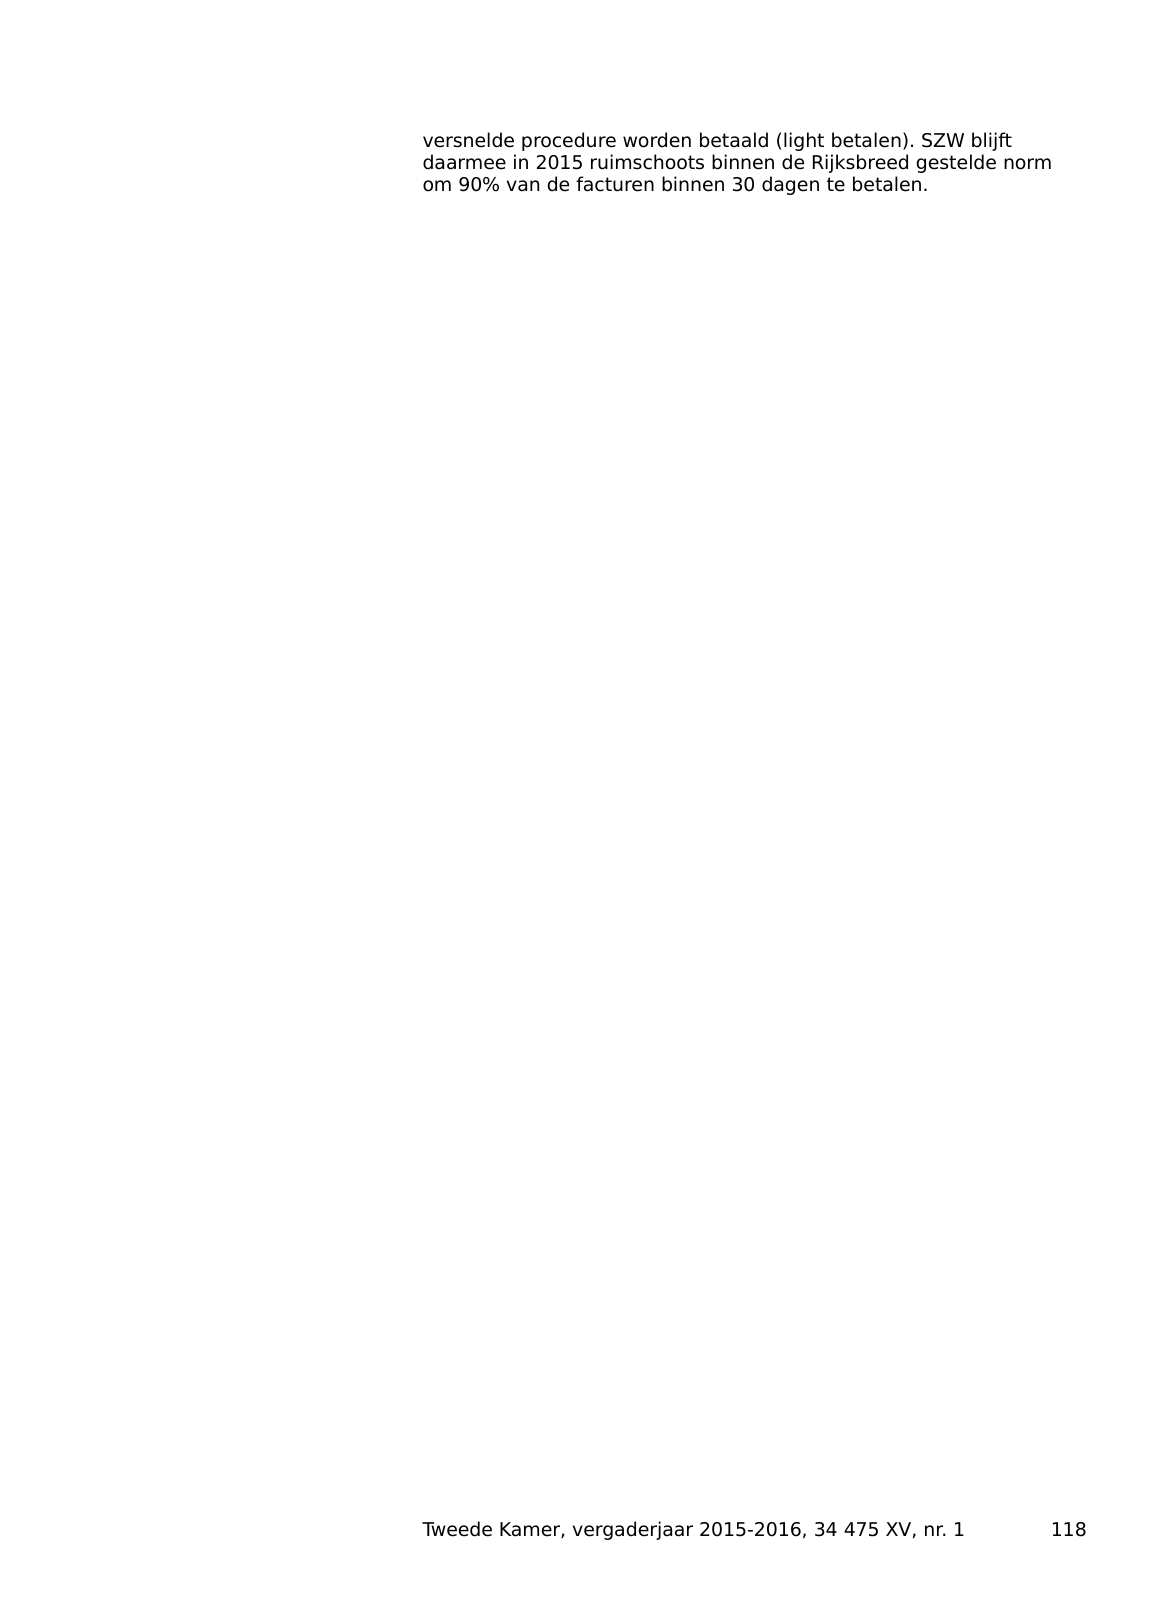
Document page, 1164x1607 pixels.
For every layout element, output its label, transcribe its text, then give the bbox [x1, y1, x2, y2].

text versnelde procedure worden betaald (light betalen). SZW blijft daarmee in 2015 ruimschoots binnen de Rijksbreed gestelde norm om 90% van de facturen binnen 30 dagen te betalen. [422, 130, 1087, 196]
